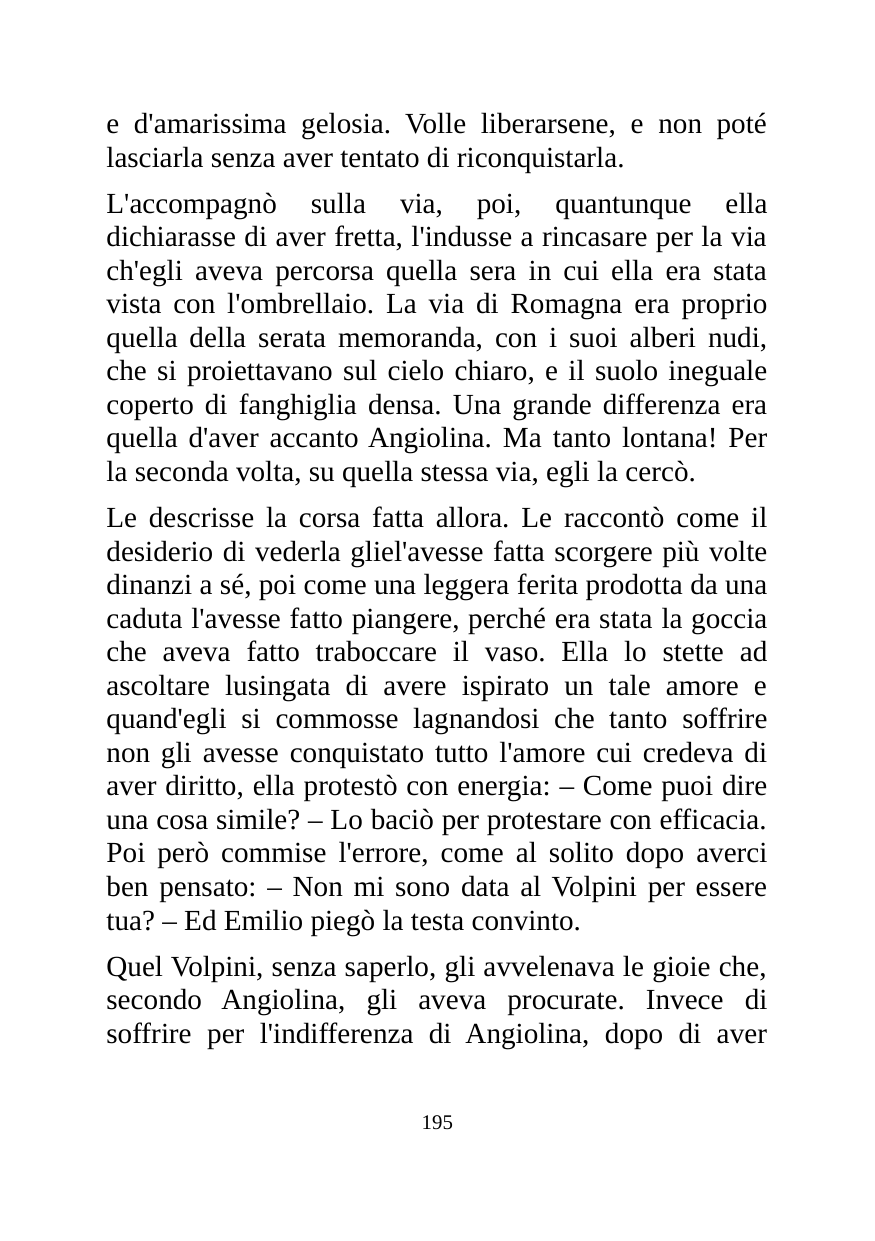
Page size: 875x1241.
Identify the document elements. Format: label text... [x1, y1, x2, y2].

text L'accompagnò sulla via, poi, quantunque ella dichiarasse di aver fretta, l'indusse a rincasare per la via ch'egli aveva percorsa quella sera in cui ella era stata vista con l'ombrellaio. La via di Romagna era proprio quella della serata memoranda, con i suoi alberi nudi, che si proiettavano sul cielo chiaro, e il suolo ineguale coperto di fanghiglia densa. Una grande differenza era quella d'aver accanto Angiolina. Ma tanto lontana! Per la seconda volta, su quella stessa via, egli la cercò. [106, 186, 768, 488]
text e d'amarissima gelosia. Volle liberarsene, e non poté lasciarla senza aver tentato di riconquistarla. [106, 106, 768, 173]
text Quel Volpini, senza saperlo, gli avvelenava le gioie che, secondo Angiolina, gli aveva procurate. Invece di soffrire per l'indifferenza di Angiolina, dopo di aver [106, 949, 768, 1049]
text Le descrisse la corsa fatta allora. Le raccontò come il desiderio di vederla gliel'avesse fatta scorgere più volte dinanzi a sé, poi come una leggera ferita prodotta da una caduta l'avesse fatto piangere, perché era stata la goccia che aveva fatto traboccare il vaso. Ella lo stette ad ascoltare lusingata di avere ispirato un tale amore e quand'egli si commosse lagnandosi che tanto soffrire non gli avesse conquistato tutto l'amore cui credeva di aver diritto, ella protestò con energia: – Come puoi dire una cosa simile? – Lo baciò per protestare con efficacia. Poi però commise l'errore, come al solito dopo averci ben pensato: – Non mi sono data al Volpini per essere tua? – Ed Emilio piegò la testa convinto. [106, 500, 768, 936]
